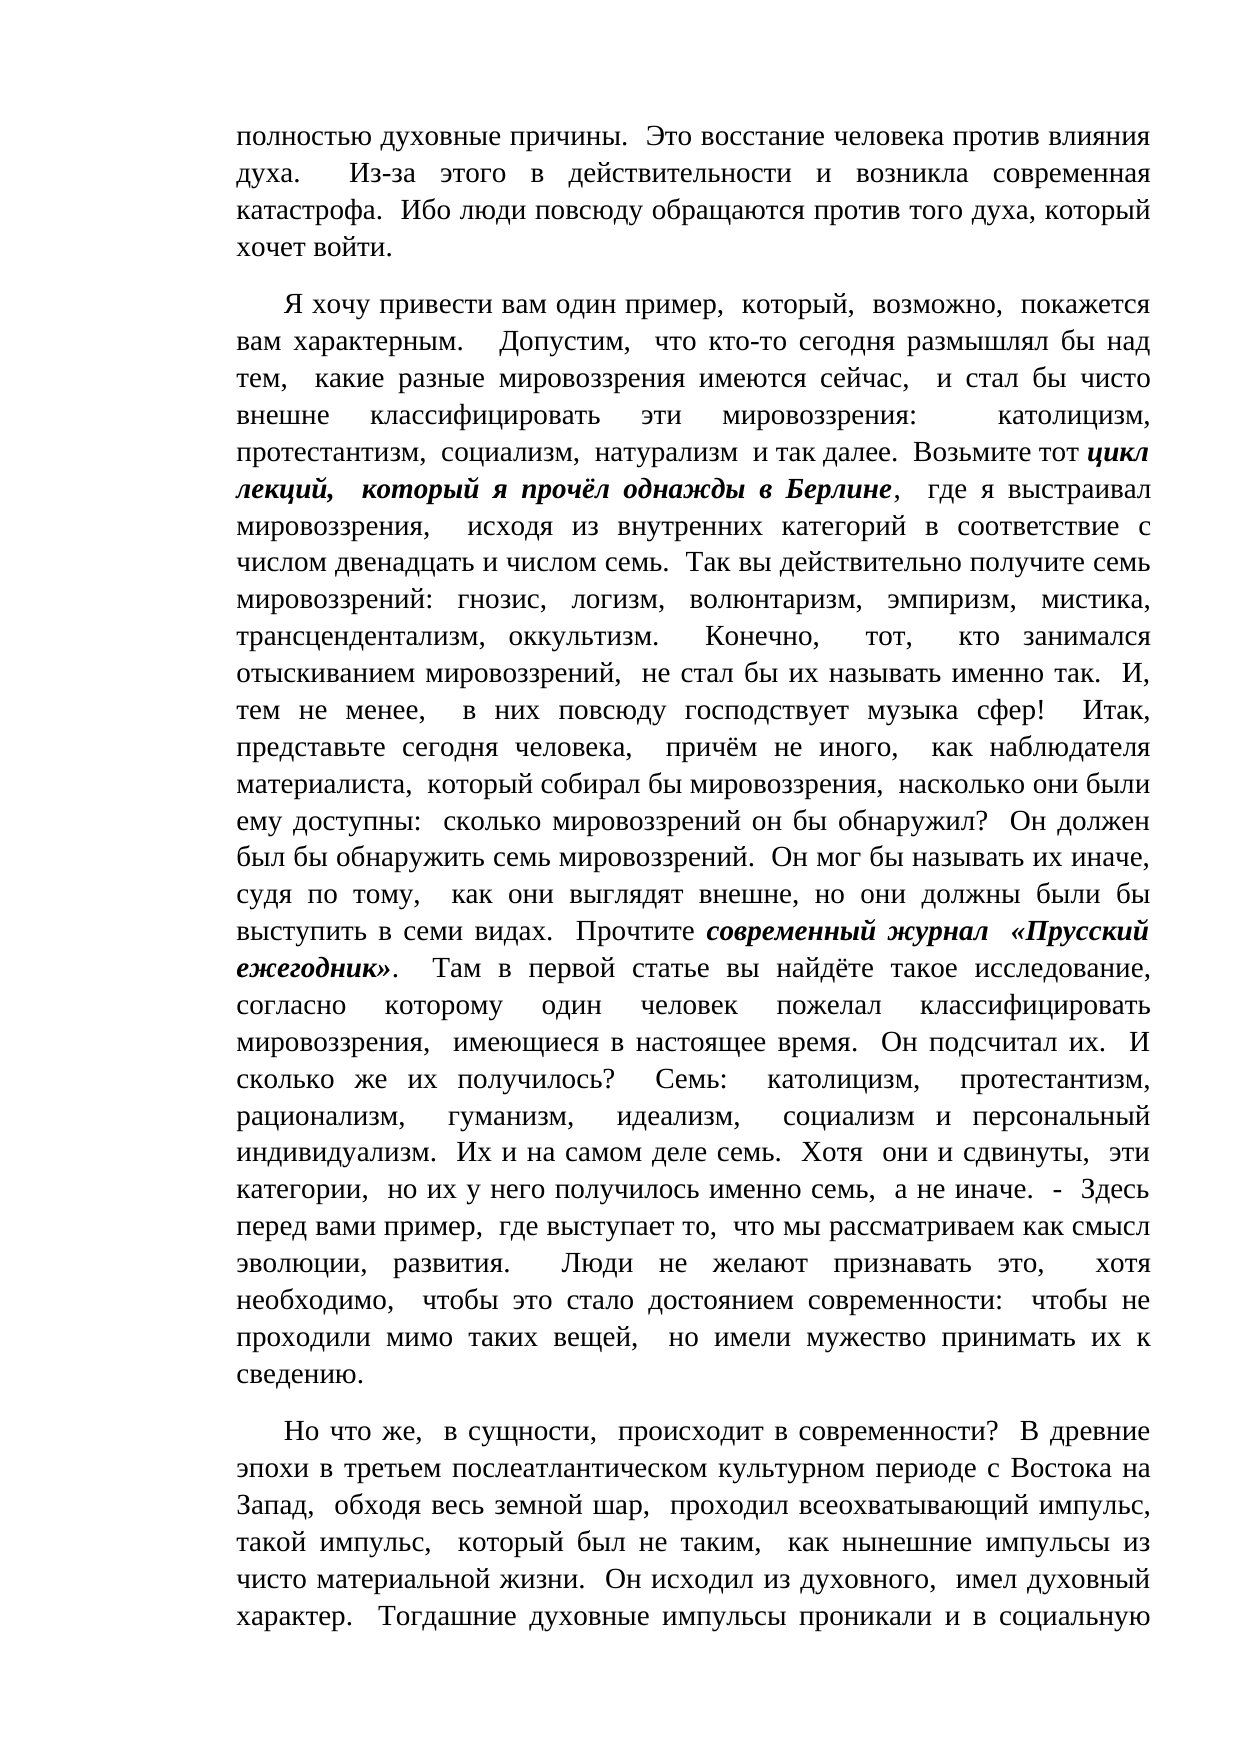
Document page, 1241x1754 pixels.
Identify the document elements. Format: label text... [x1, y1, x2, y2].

text Но что же, в сущности, происходит в современности? В древние эпохи в третьем послеатлантическом культурном периоде с Востока на Запад, обходя весь земной шар, проходил всеохватывающий импульс, такой импульс, который был не таким, как нынешние импульсы из чисто материальной жизни. Он исходил из духовного, имел духовный характер. Тогдашние духовные импульсы проникали и в социальную [236, 1413, 1152, 1631]
text полностью духовные причины. Это восстание человека против влияния духа. Из-за этого в действительности и возникла современная катастрофа. Ибо люди повсюду обращаются против того духа, который хочет войти. [236, 118, 1152, 262]
text Я хочу привести вам один пример, который, возможно, покажется вам характерным. Допустим, что кто-то сегодня размышлял бы над тем, какие разные мировоззрения имеются сейчас, и стал бы чисто внешне классифицировать эти мировоззрения: католицизм, протестантизм, социализм, натурализм и так далее. Возьмите тот цикл лекций, который я прочёл однажды в Берлине, где я выстраивал мировоззрения, исходя из внутренних категорий в соответствие с числом двенадцать и числом семь. Так вы действительно получите семь мировоззрений: гнозис, логизм, волюнтаризм, эмпиризм, мистика, трансцендентализм, оккультизм. Конечно, тот, кто занимался отыскиванием мировоззрений, не стал бы их называть именно так. И, тем не менее, в них повсюду господствует музыка сфер! Итак, представьте сегодня человека, причём не иного, как наблюдателя материалиста, который собирал бы мировоззрения, насколько они были ему доступны: сколько мировоззрений он бы обнаружил? Он должен был бы обнаружить семь мировоззрений. Он мог бы называть их иначе, судя по тому, как они выглядят внешне, но они должны были бы выступить в семи видах. Прочтите современный журнал «Прусский ежегодник». Там в первой статье вы найдёте такое исследование, согласно которому один человек пожелал классифицировать мировоззрения, имеющиеся в настоящее время. Он подсчитал их. И сколько же их получилось? Семь: католицизм, протестантизм, рационализм, гуманизм, идеализм, социализм и персональный индивидуализм. Их и на самом деле семь. Хотя они и сдвинуты, эти категории, но их у него получилось именно семь, а не иначе. - Здесь перед вами пример, где выступает то, что мы рассматриваем как смысл эволюции, развития. Люди не желают признавать это, хотя необходимо, чтобы это стало достоянием современности: чтобы не проходили мимо таких вещей, но имели мужество принимать их к сведению. [236, 286, 1152, 1389]
